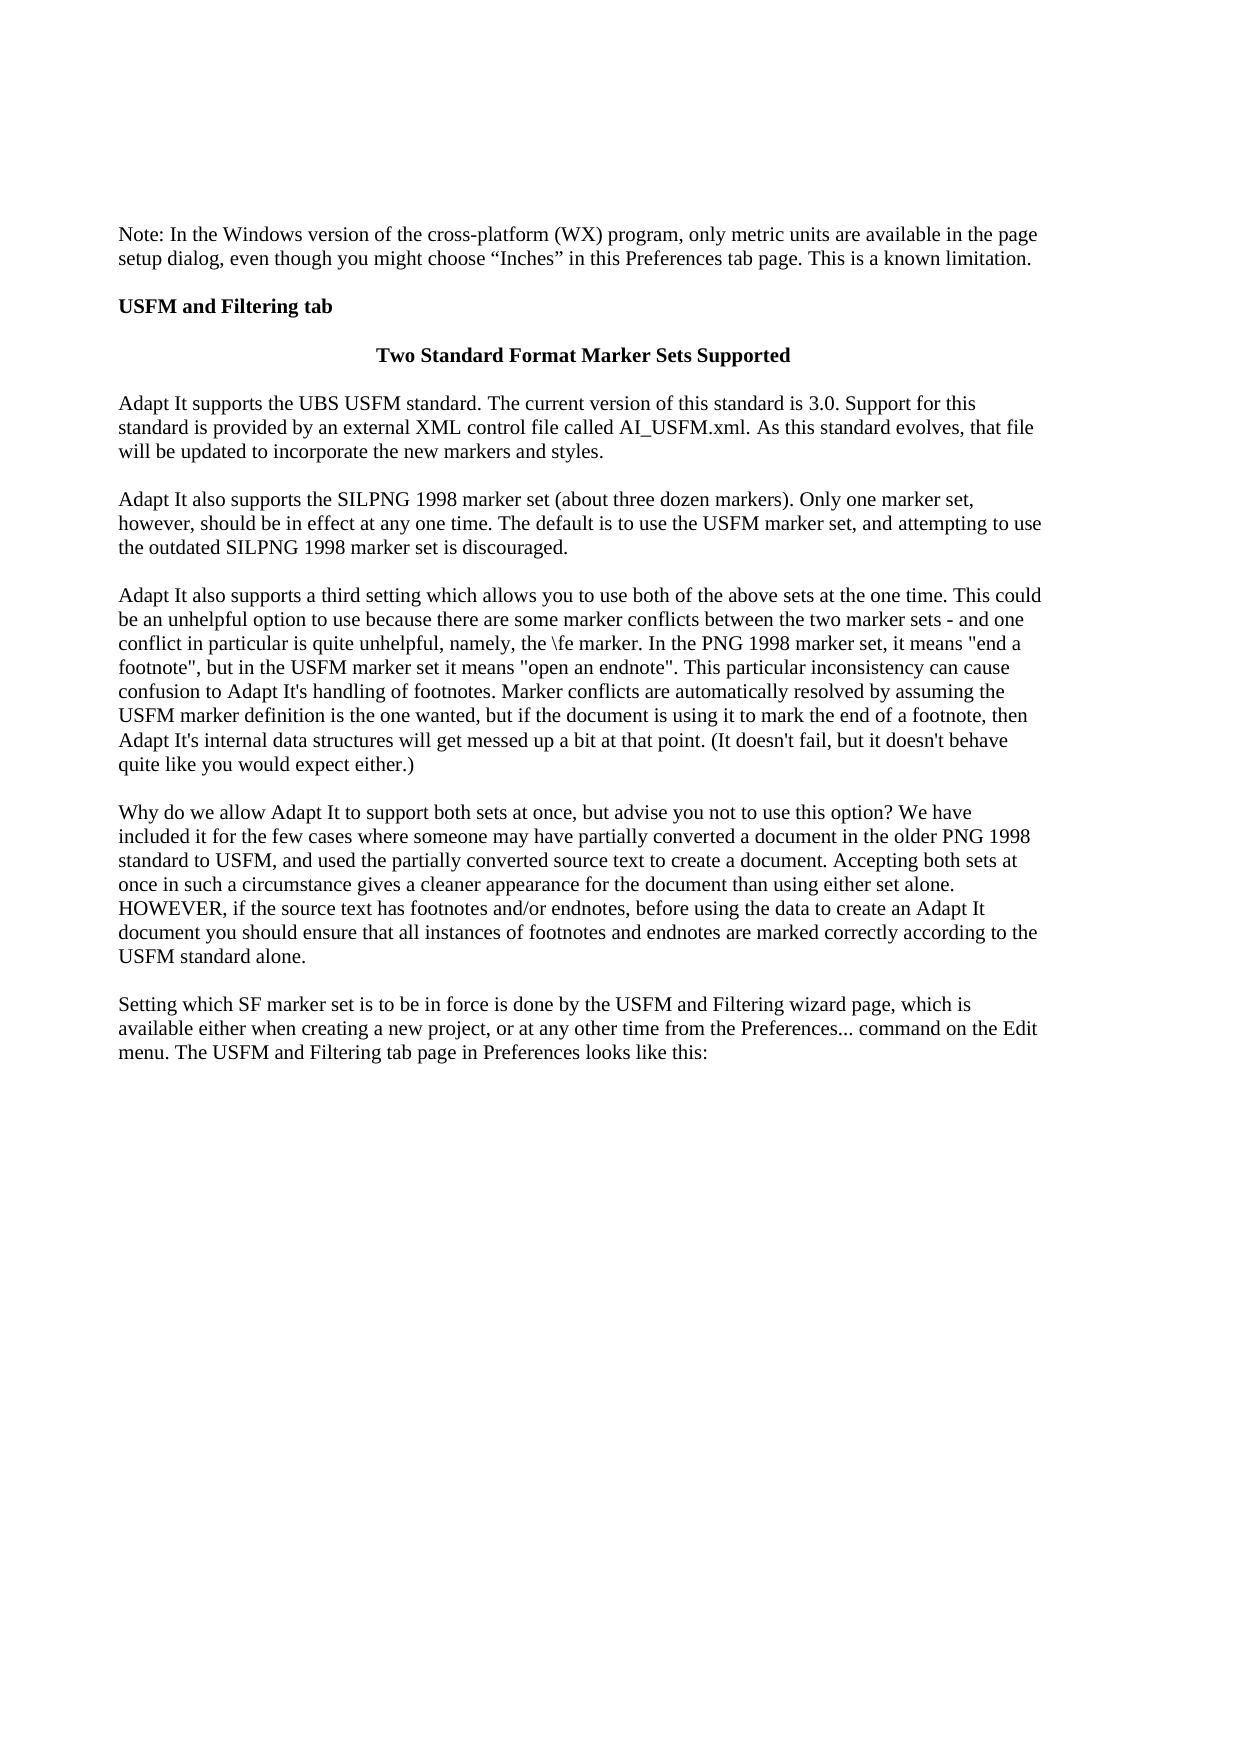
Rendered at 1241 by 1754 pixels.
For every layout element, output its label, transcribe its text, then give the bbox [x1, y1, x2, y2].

text Adapt It supports the UBS USFM standard. The current version of this standard is 3.0. Support for this standard is provided by an external XML control file called AI_USFM.xml. As this standard evolves, that file will be updated to incorporate the new markers and styles. [118, 391, 1048, 463]
text Adapt It also supports a third setting which allows you to use both of the above sets at the one time. This could be an unhelpful option to use because there are some marker conflicts between the two marker sets - and one conflict in particular is quite unhelpful, namely, the \fe marker. In the PNG 1998 marker set, it means "end a footnote", but in the USFM marker set it means "open an endnote". This particular inconsistency can cause confusion to Adapt It's handling of footnotes. Marker conflicts are automatically resolved by assuming the USFM marker definition is the one wanted, but if the document is using it to mark the end of a footnote, then Adapt It's internal data structures will get messed up a bit at that point. (It doesn't fail, but it doesn't behave quite like you would expect either.) [118, 583, 1048, 776]
text Adapt It also supports the SILPNG 1998 marker set (about three dozen markers). Only one marker set, however, should be in effect at any one time. The default is to use the USFM marker set, and attempting to use the outdated SILPNG 1998 marker set is discouraged. [118, 487, 1048, 559]
text Two Standard Format Marker Sets Supported [118, 342, 1048, 367]
text USFM and Filtering tab [118, 294, 1048, 318]
text Setting which SF marker set is to be in force is done by the USFM and Filtering wizard page, which is available either when creating a new project, or at any other time from the Preferences... command on the Edit menu. The USFM and Filtering tab page in Preferences looks like this: [118, 992, 1048, 1064]
text Note: In the Windows version of the cross-platform (WX) program, only metric units are available in the page setup dialog, even though you might choose “Inches” in this Preferences tab page. This is a known limitation. [118, 222, 1048, 270]
text Why do we allow Adapt It to support both sets at once, but advise you not to use this option? We have included it for the few cases where someone may have partially converted a document in the older PNG 1998 standard to USFM, and used the partially converted source text to create a document. Accepting both sets at once in such a circumstance gives a cleaner appearance for the document than using either set alone. HOWEVER, if the source text has footnotes and/or endnotes, before using the data to create an Adapt It document you should ensure that all instances of footnotes and endnotes are marked correctly according to the USFM standard alone. [118, 800, 1048, 968]
